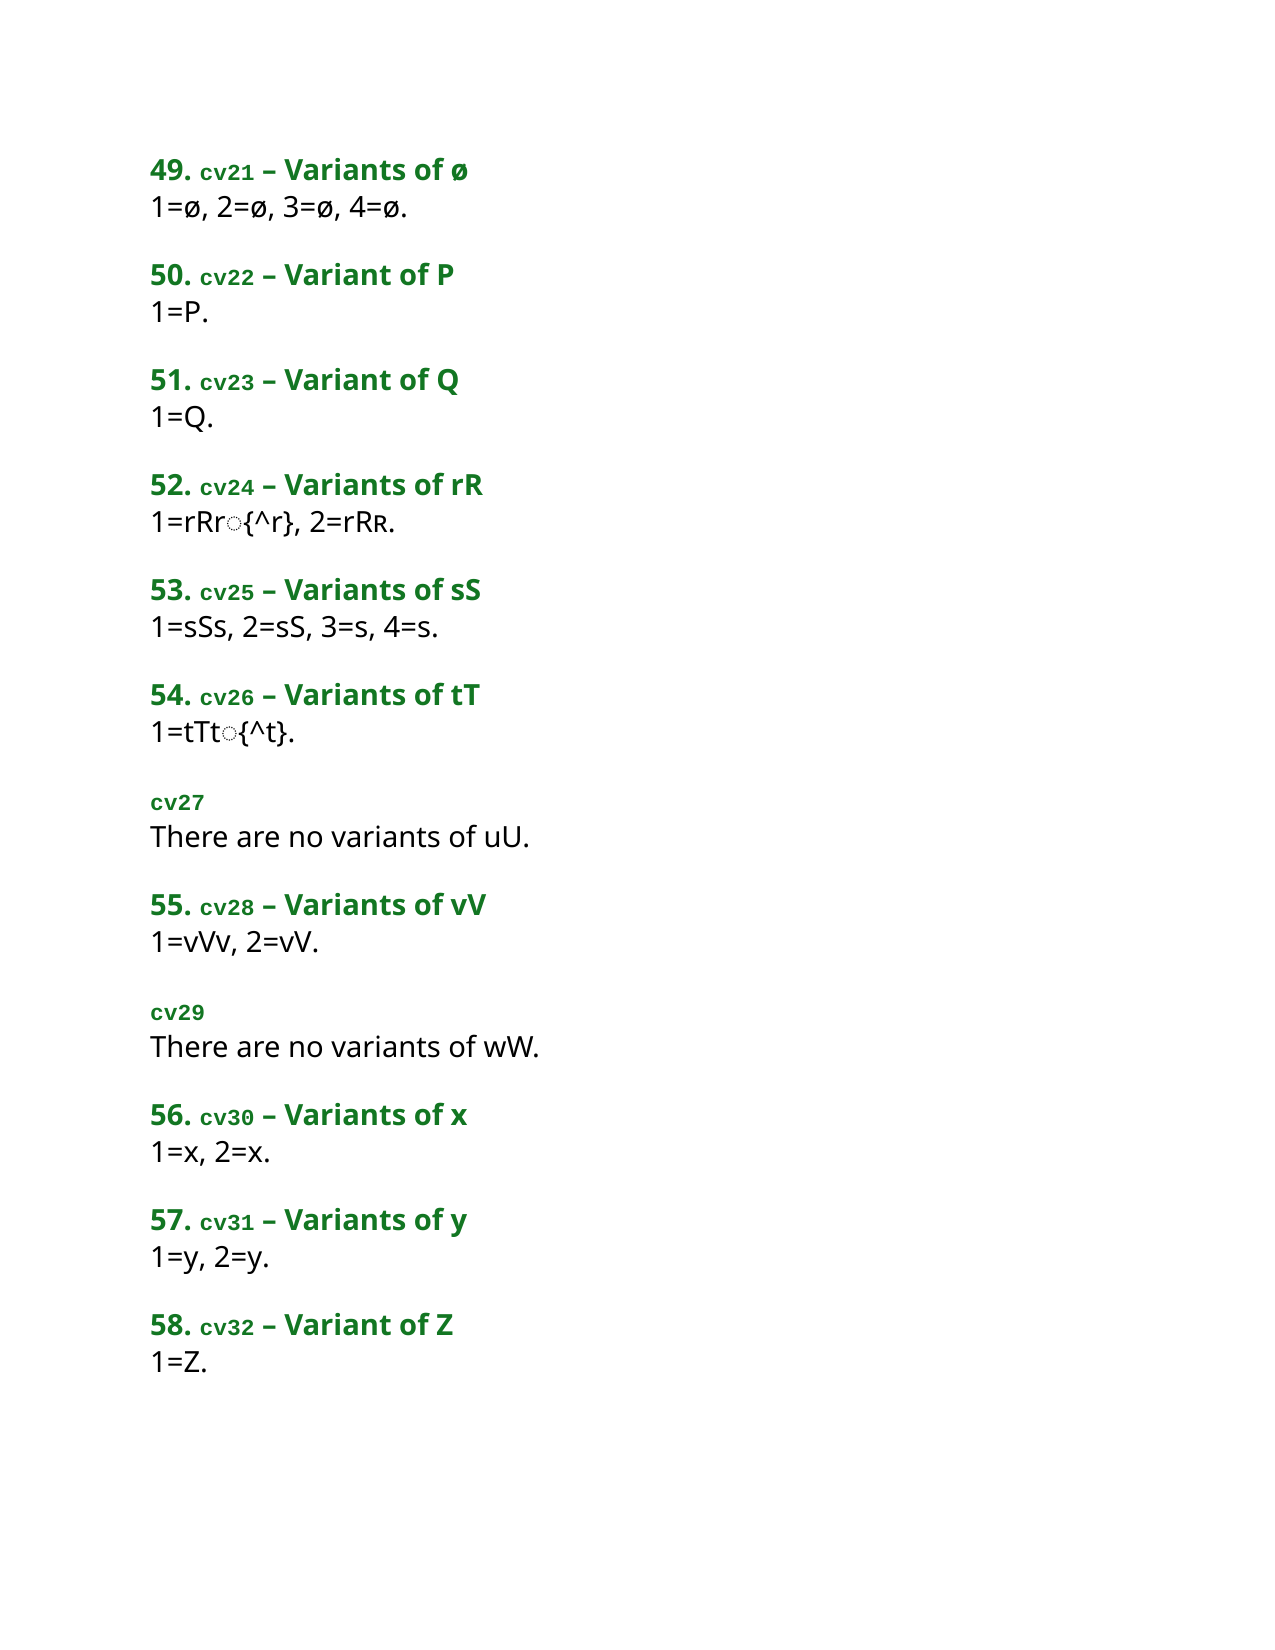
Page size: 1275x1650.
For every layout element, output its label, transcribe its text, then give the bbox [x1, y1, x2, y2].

subtitle 57. cv31 – Variants of y [150, 1200, 1125, 1237]
text 1=tTt◌{^t}. [150, 712, 1125, 750]
subtitle cv27 [150, 780, 1125, 817]
subtitle 54. cv26 – Variants of tT [150, 675, 1125, 712]
text 1=y, 2=y. [150, 1237, 1125, 1275]
subtitle 52. cv24 – Variants of rR [150, 465, 1125, 502]
text 1=P. [150, 292, 1125, 330]
text 1=vVv, 2=vV. [150, 922, 1125, 960]
subtitle 58. cv32 – Variant of Z [150, 1305, 1125, 1342]
subtitle 50. cv22 – Variant of P [150, 255, 1125, 292]
text 1=Q. [150, 397, 1125, 435]
text There are no variants of wW. [150, 1027, 1125, 1065]
text 1=x, 2=x. [150, 1132, 1125, 1170]
text There are no variants of uU. [150, 817, 1125, 855]
subtitle cv29 [150, 990, 1125, 1027]
subtitle 53. cv25 – Variants of sS [150, 570, 1125, 607]
subtitle 51. cv23 – Variant of Q [150, 360, 1125, 397]
text 1=Z. [150, 1342, 1125, 1380]
text 1=sSs, 2=sS, 3=s, 4=s. [150, 607, 1125, 645]
text 1=ø, 2=ø, 3=ø, 4=ø. [150, 187, 1125, 225]
subtitle 56. cv30 – Variants of x [150, 1095, 1125, 1132]
text 1=rRr◌{^r}, 2=rRr. [150, 502, 1125, 540]
subtitle 49. cv21 – Variants of ø [150, 150, 1125, 187]
subtitle 55. cv28 – Variants of vV [150, 885, 1125, 922]
